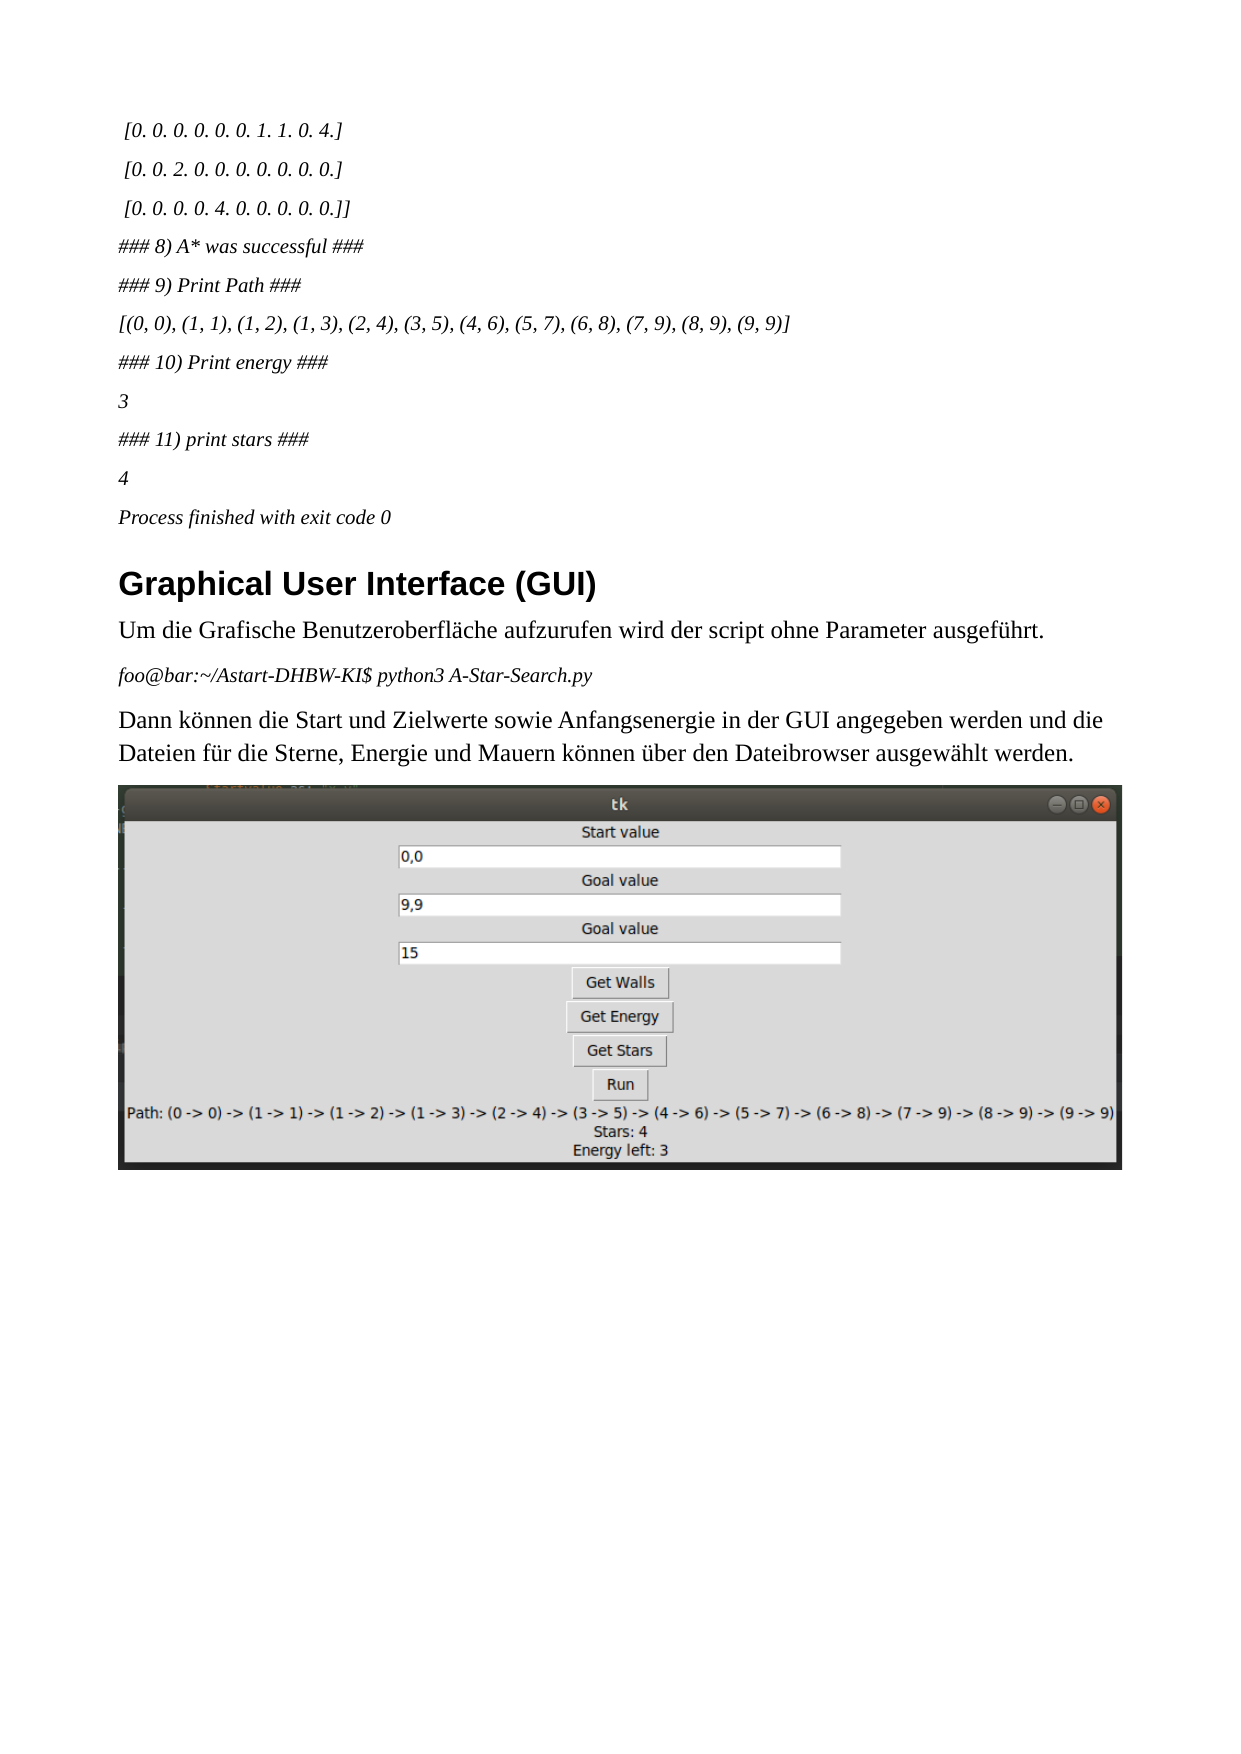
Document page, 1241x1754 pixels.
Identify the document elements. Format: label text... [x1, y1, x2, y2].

text Dann können die Start und Zielwerte sowie Anfangsenergie in der GUI angegeben werden und die Dateien für die Sterne, Energie und Mauern können über den Dateibrowser ausgewählt werden. [118, 705, 1122, 767]
text [0. 0. 0. 0. 0. 0. 1. 1. 0. 4.] [118, 118, 1122, 142]
picture [118, 785, 1123, 1170]
text Process finished with exit code 0 [118, 504, 1122, 529]
text 3 [118, 389, 1122, 413]
text ### 11) print stars ### [118, 427, 1122, 451]
text 4 [118, 466, 1122, 490]
text foo@bar:~/Astart-DHBW-KI$ python3 A-Star-Search.py [118, 663, 1122, 687]
text Um die Grafische Benutzeroberfläche aufzurufen wird der script ohne Parameter ausgeführt. [118, 615, 1122, 644]
text ### 10) Print energy ### [118, 350, 1122, 374]
text ### 9) Print Path ### [118, 273, 1122, 297]
text [0. 0. 0. 0. 4. 0. 0. 0. 0. 0.]] [118, 195, 1122, 219]
subtitle Graphical User Interface (GUI) [118, 564, 1122, 603]
text [0. 0. 2. 0. 0. 0. 0. 0. 0. 0.] [118, 157, 1122, 181]
text ### 8) A* was successful ### [118, 234, 1122, 258]
text [(0, 0), (1, 1), (1, 2), (1, 3), (2, 4), (3, 5), (4, 6), (5, 7), (6, 8), (7, 9), (8, 9), (9, 9)] [118, 311, 1122, 335]
